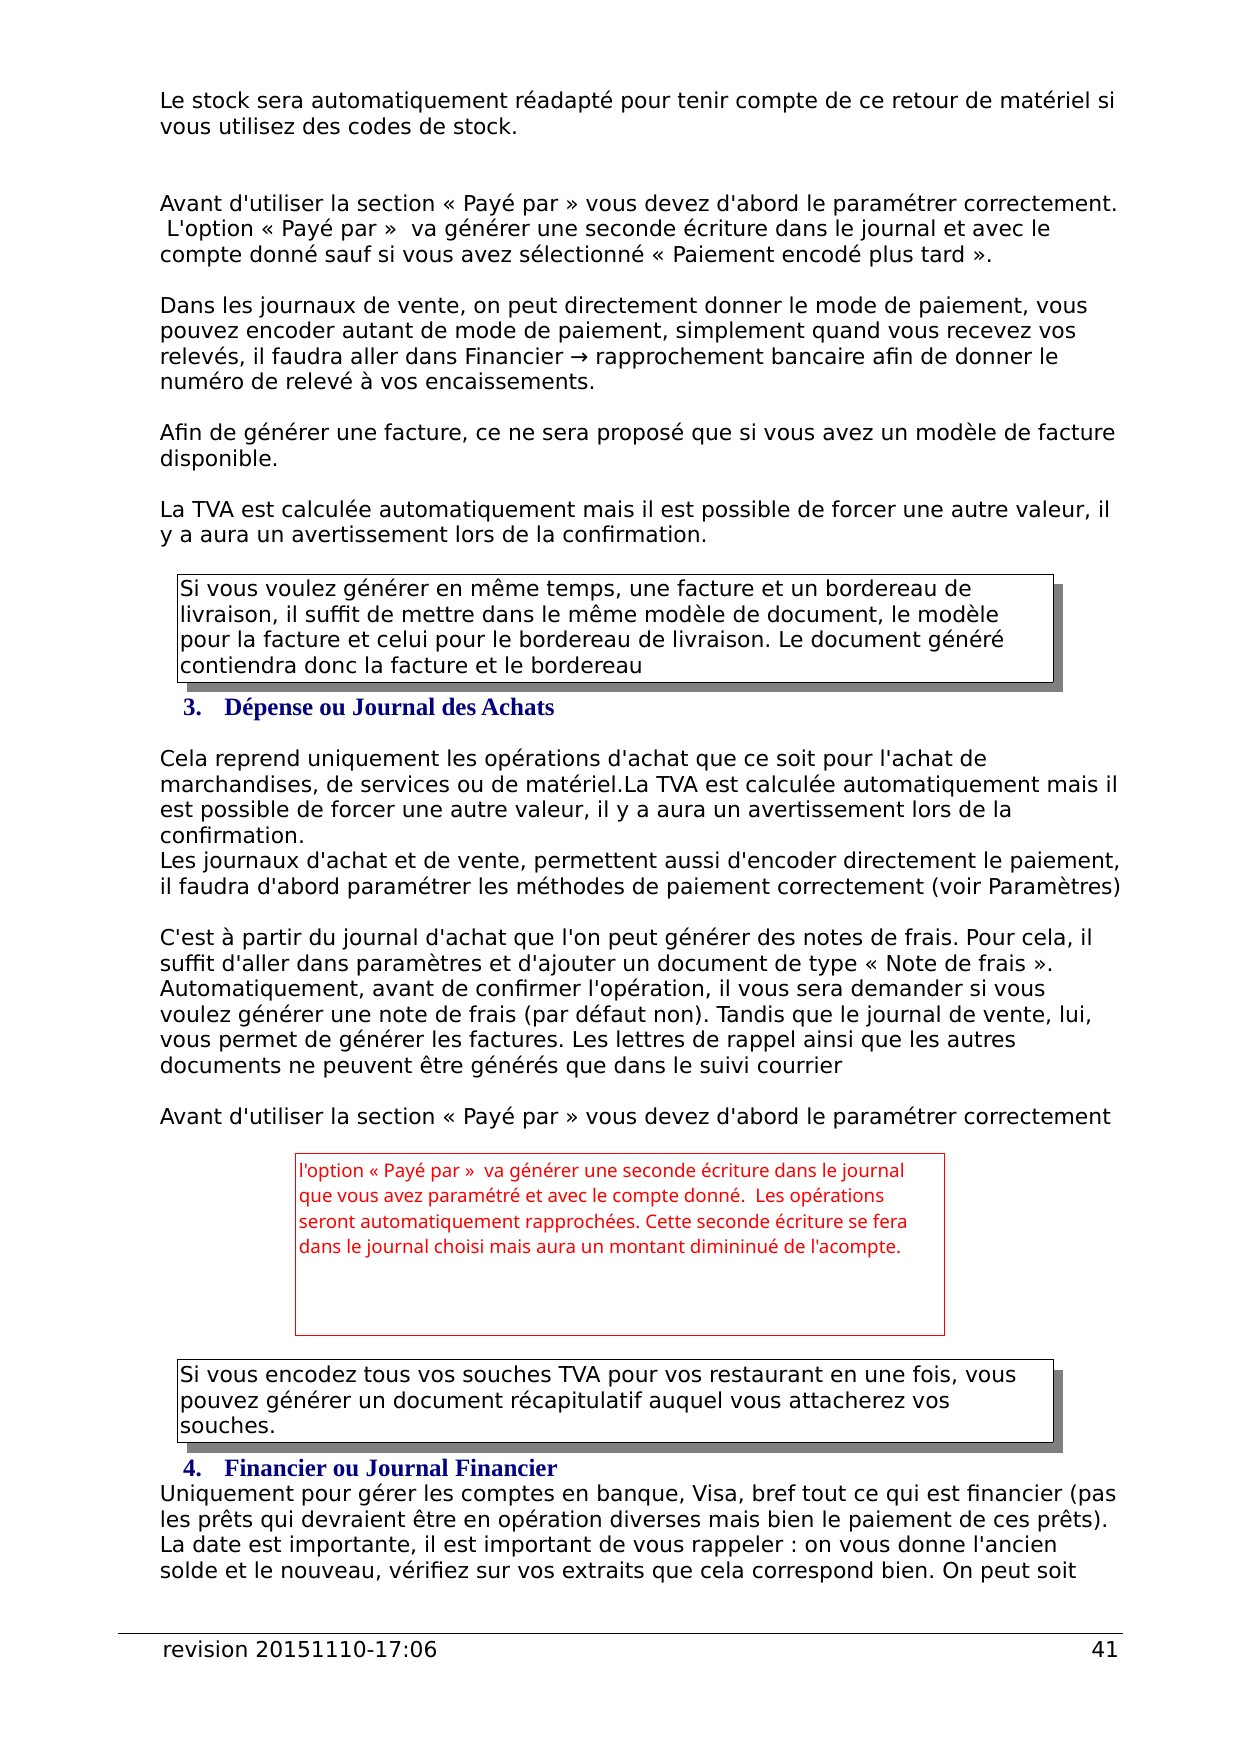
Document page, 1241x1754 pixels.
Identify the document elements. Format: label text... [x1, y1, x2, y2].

text l'option « Payé par » va générer une seconde écriture dans le journal que vous avez paramétré et avec le compte donné. Les opérations seront automatiquement rapprochées. Cette seconde écriture se fera dans le journal choisi mais aura un montant dimininué de l'acompte. [296, 1154, 944, 1259]
text Avant d'utiliser la section « Payé par » vous devez d'abord le paramétrer correctement. [159, 191, 1123, 216]
text Si vous voulez générer en même temps, une facture et un bordereau de livraison, il suffit de mettre dans le même modèle de document, le modèle pour la facture et celui pour le bordereau de livraison. Le document généré contiendra donc la facture et le bordereau [178, 575, 1053, 682]
text La TVA est calculée automatiquement mais il est possible de forcer une autre valeur, il y a aura un avertissement lors de la confirmation. [159, 497, 1123, 548]
text La date est importante, il est important de vous rappeler : on vous donne l'ancien solde et le nouveau, vérifiez sur vos extraits que cela correspond bien. On peut soit [159, 1532, 1123, 1583]
text Le stock sera automatiquement réadapté pour tenir compte de ce retour de matériel si vous utilisez des codes de stock. [159, 88, 1123, 139]
text Si vous encodez tous vos souches TVA pour vos restaurant en une fois, vous pouvez générer un document récapitulatif auquel vous attacherez vos souches. [178, 1360, 1053, 1442]
text Cela reprend uniquement les opérations d'achat que ce soit pour l'achat de marchandises, de services ou de matériel.La TVA est calculée automatiquement mais il est possible de forcer une autre valeur, il y a aura un avertissement lors de la confirmation. [159, 746, 1123, 848]
text L'option « Payé par » va générer une seconde écriture dans le journal et avec le compte donné sauf si vous avez sélectionné « Paiement encodé plus tard ». [159, 216, 1123, 267]
text Avant d'utiliser la section « Payé par » vous devez d'abord le paramétrer correctement [159, 1104, 1123, 1129]
text Les journaux d'achat et de vente, permettent aussi d'encoder directement le paiement, il faudra d'abord paramétrer les méthodes de paiement correctement (voir Paramètres) [159, 848, 1123, 899]
text Afin de générer une facture, ce ne sera proposé que si vous avez un modèle de facture disponible. [159, 420, 1123, 471]
subtitle Financier ou Journal Financier [177, 1453, 1123, 1481]
text Dans les journaux de vente, on peut directement donner le mode de paiement, vous pouvez encoder autant de mode de paiement, simplement quand vous recevez vos relevés, il faudra aller dans Financier → rapprochement bancaire afin de donner le numéro de relevé à vos encaissements. [159, 293, 1123, 395]
text C'est à partir du journal d'achat que l'on peut générer des notes de frais. Pour cela, il suffit d'aller dans paramètres et d'ajouter un document de type « Note de frais ». Automatiquement, avant de confirmer l'opération, il vous sera demander si vous voulez générer une note de frais (par défaut non). Tandis que le journal de vente, lui, vous permet de générer les factures. Les lettres de rappel ainsi que les autres documents ne peuvent être générés que dans le suivi courrier [159, 925, 1123, 1078]
text Uniquement pour gérer les comptes en banque, Visa, bref tout ce qui est financier (pas les prêts qui devraient être en opération diverses mais bien le paiement de ces prêts). [159, 1481, 1123, 1532]
subtitle Dépense ou Journal des Achats [177, 692, 1123, 721]
